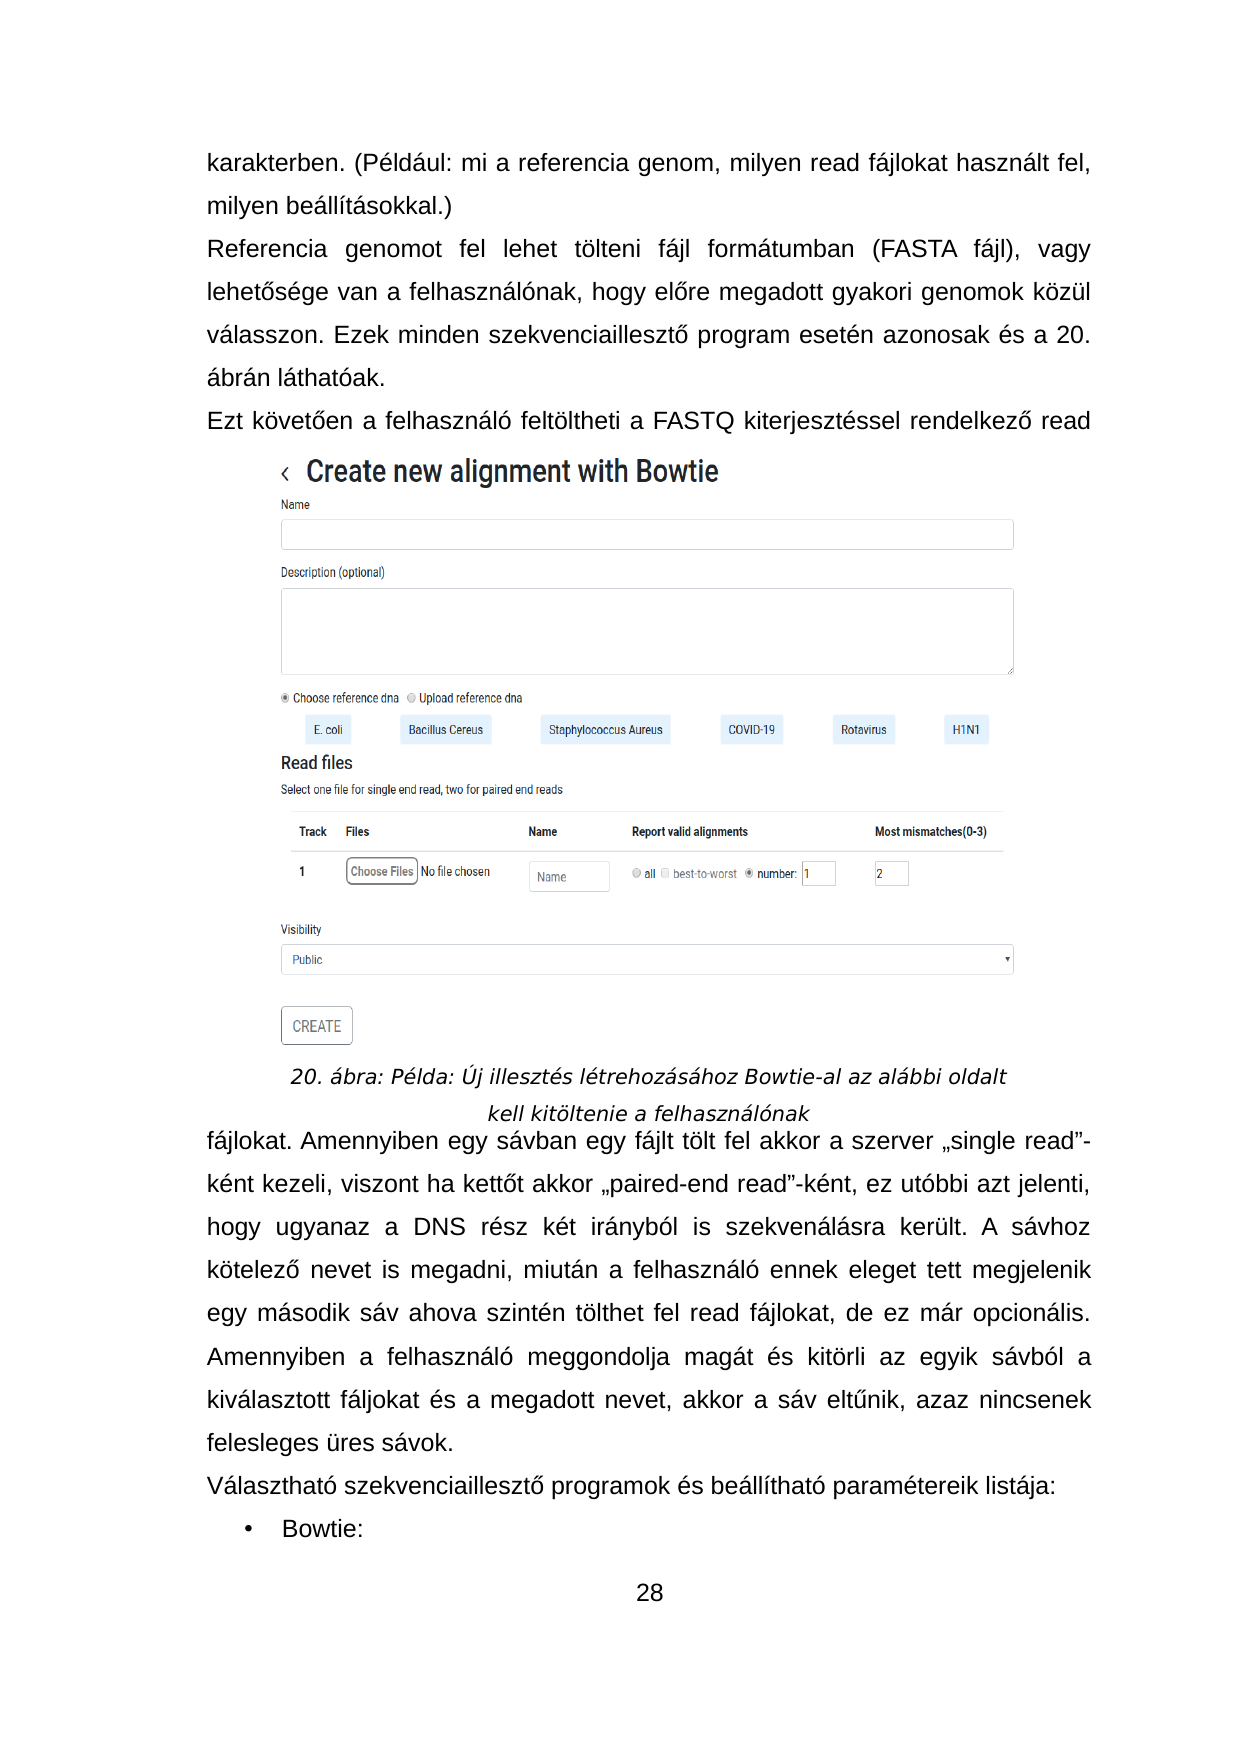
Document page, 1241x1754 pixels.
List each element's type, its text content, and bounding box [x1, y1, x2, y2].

picture [272, 446, 1027, 1049]
text Ezt követően a felhasználó feltöltheti a FASTQ kiterjesztéssel rendelkező read fájlokat. Amennyiben egy sávban egy fájlt tölt fel akkor a szerver „single read”-ként kezeli, viszont ha kettőt akkor „paired-end read”-ként, ez utóbbi azt jelenti, hogy ugyanaz a DNS rész két irányból is szekvenálásra került. A sávhoz kötelező nevet is megadni, miután a felhasználó ennek eleget tett megjelenik egy második sáv ahova szintén tölthet fel read fájlokat, de ez már opcionális. Amennyiben a felhasználó meggondolja magát és kitörli az egyik sávból a kiválasztott fáljokat és a megadott nevet, akkor a sáv eltűnik, azaz nincsenek felesleges üres sávok. [207, 406, 1093, 1457]
text 20. ábra: Példa: Új illesztés létrehozásához Bowtie-al az alábbi oldalt kell kitöltenie a felhasználónak [272, 1049, 1027, 1126]
text Referencia genomot fel lehet tölteni fájl formátumban (FASTA fájl), vagy lehetősége van a felhasználónak, hogy előre megadott gyakori genomok közül válasszon. Ezek minden szekvenciaillesztő program esetén azonosak és a 20. ábrán láthatóak. [207, 234, 1093, 392]
text Választható szekvenciaillesztő programok és beállítható paramétereik listája: [207, 1471, 1093, 1500]
list Bowtie: [244, 1514, 1093, 1543]
text karakterben. (Például: mi a referencia genom, milyen read fájlokat használt fel, milyen beállításokkal.) [207, 148, 1093, 219]
